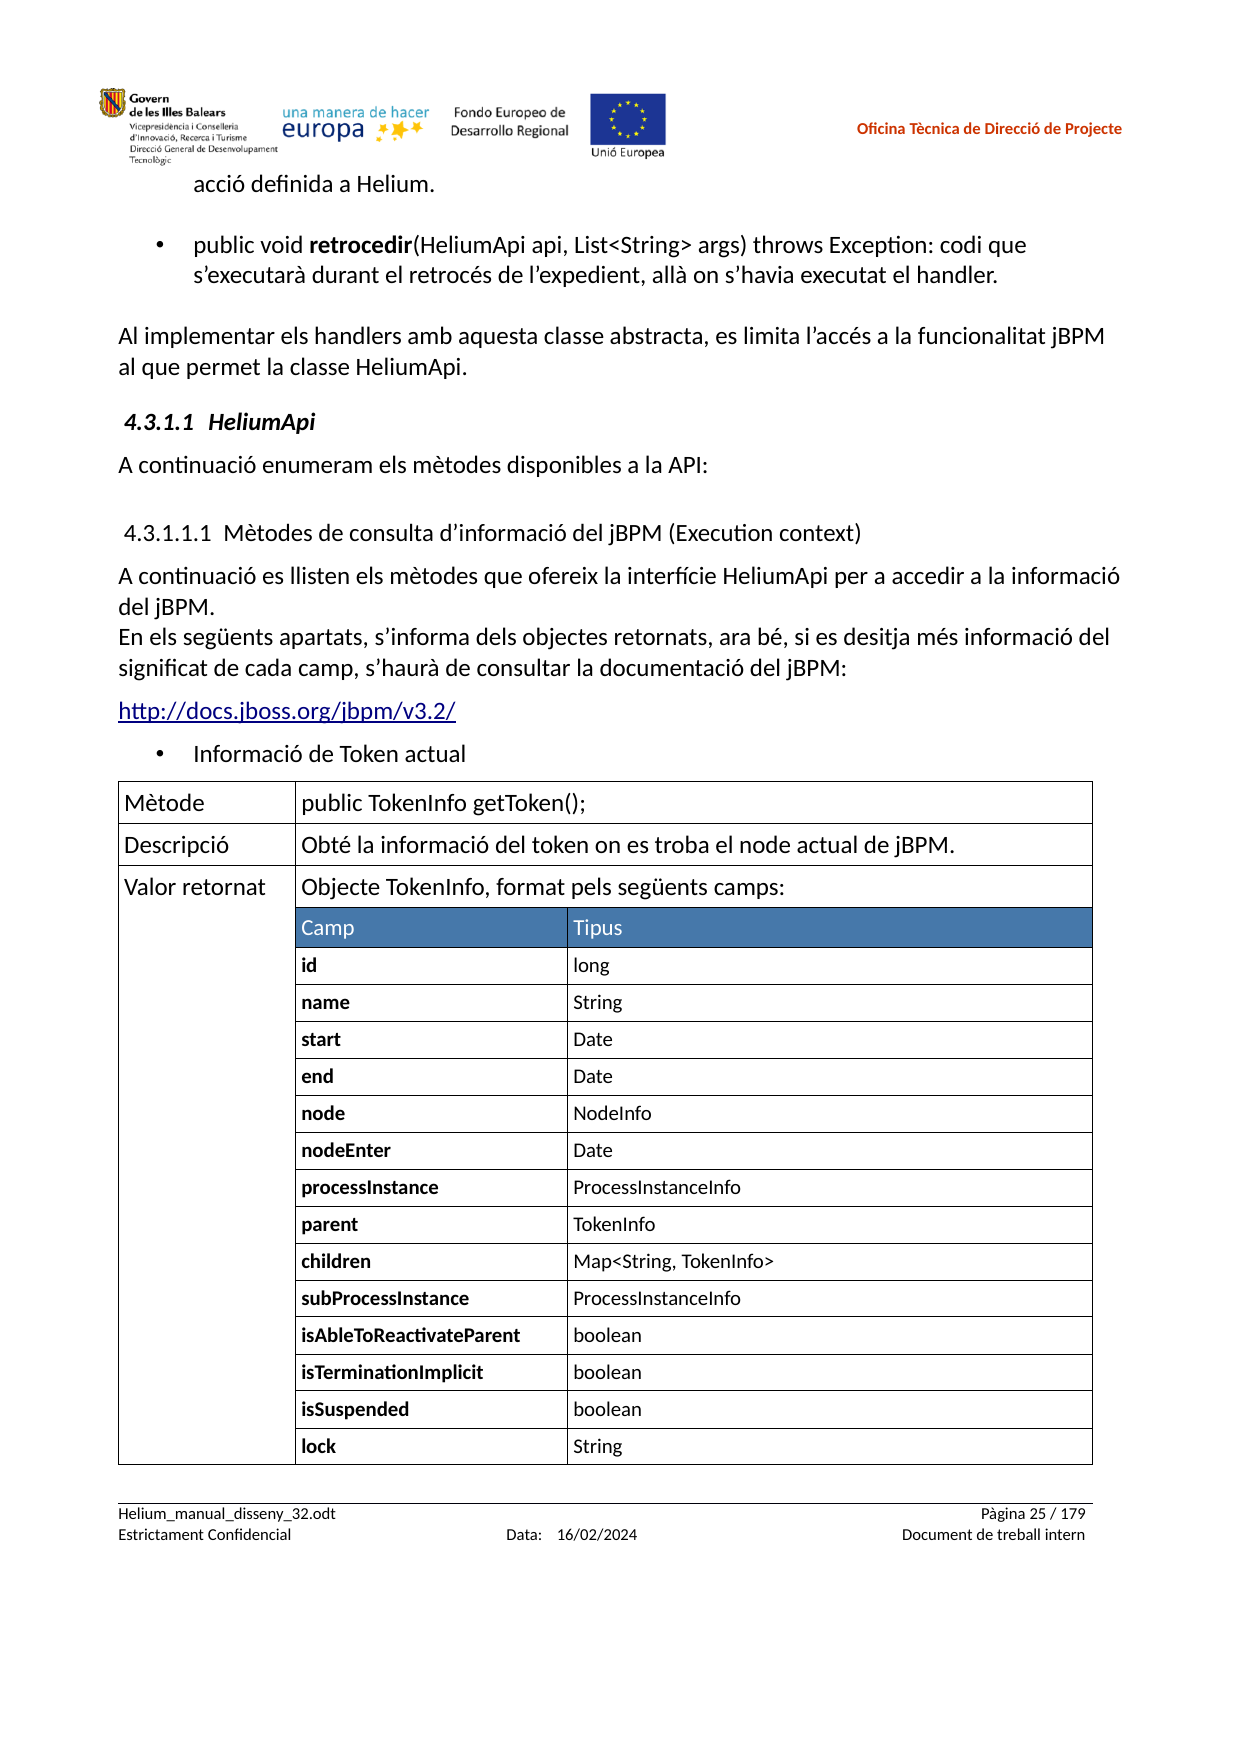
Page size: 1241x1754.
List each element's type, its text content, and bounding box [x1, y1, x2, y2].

table_cell long [568, 948, 1092, 984]
table_cell Obté la informació del token on es troba el node actual de jBPM. [296, 824, 1092, 865]
table_cell ProcessInstanceInfo [568, 1170, 1092, 1206]
table_cell boolean [568, 1317, 1092, 1353]
table_cell ProcessInstanceInfo [568, 1281, 1092, 1316]
table_cell Objecte TokenInfo, format pels següents camps: [296, 866, 1092, 907]
subtitle HeliumApi [118, 407, 1122, 437]
text Al implementar els handlers amb aquesta classe abstracta, es limita l’accés a la funcionalitat jBPM al que permet la classe HeliumApi. [118, 321, 1122, 382]
table_cell lock [296, 1429, 567, 1464]
table_cell isSuspended [296, 1391, 567, 1427]
table_cell Valor retornat [119, 866, 295, 1464]
table_cell Camp [296, 908, 567, 947]
list Informació de Token actual [156, 738, 1122, 768]
table_cell Tipus [568, 908, 1092, 947]
table_cell children [296, 1244, 567, 1279]
table_cell end [296, 1059, 567, 1094]
table_cell parent [296, 1207, 567, 1242]
table_cell boolean [568, 1355, 1092, 1390]
table_header Mètode [119, 782, 295, 823]
text A continuació es llisten els mètodes que ofereix la interfície HeliumApi per a accedir a la informació del jBPM. En els següents apartats, s’informa dels objectes retornats, ara bé, si es desitja més informació del significat de cada camp, s’haurà de consultar la documentació del jBPM: [118, 560, 1122, 682]
table_cell isTerminationImplicit [296, 1355, 567, 1390]
table_cell start [296, 1022, 567, 1058]
table_cell String [568, 985, 1092, 1021]
text http://docs.jboss.org/jbpm/v3.2/ [118, 695, 1122, 725]
table_cell Date [568, 1133, 1092, 1168]
table_cell processInstance [296, 1170, 567, 1206]
table_cell NodeInfo [568, 1096, 1092, 1132]
table_cell isAbleToReactivateParent [296, 1317, 567, 1353]
table_header public TokenInfo getToken(); [296, 782, 1092, 823]
table_cell Map<String, TokenInfo> [568, 1244, 1092, 1279]
list public void retrocedir(HeliumApi api, List<String> args) throws Exception: codi que s’executarà durant el retrocés de l’expedient, allà on s’havia executat el handler. [156, 229, 1122, 290]
table_cell subProcessInstance [296, 1281, 567, 1316]
table_cell boolean [568, 1391, 1092, 1427]
table_cell name [296, 985, 567, 1021]
table_cell nodeEnter [296, 1133, 567, 1168]
table_cell Descripció [119, 824, 295, 865]
table_cell id [296, 948, 567, 984]
subtitle Mètodes de consulta d’informació del jBPM (Execution context) [118, 517, 1122, 548]
picture [99, 87, 668, 166]
table_cell Date [568, 1022, 1092, 1058]
table_cell TokenInfo [568, 1207, 1092, 1242]
table_cell node [296, 1096, 567, 1132]
text A continuació enumeram els mètodes disponibles a la API: [118, 449, 1122, 480]
table_cell Date [568, 1059, 1092, 1094]
list acció definida a Helium. [156, 168, 1122, 229]
table_cell String [568, 1429, 1092, 1464]
